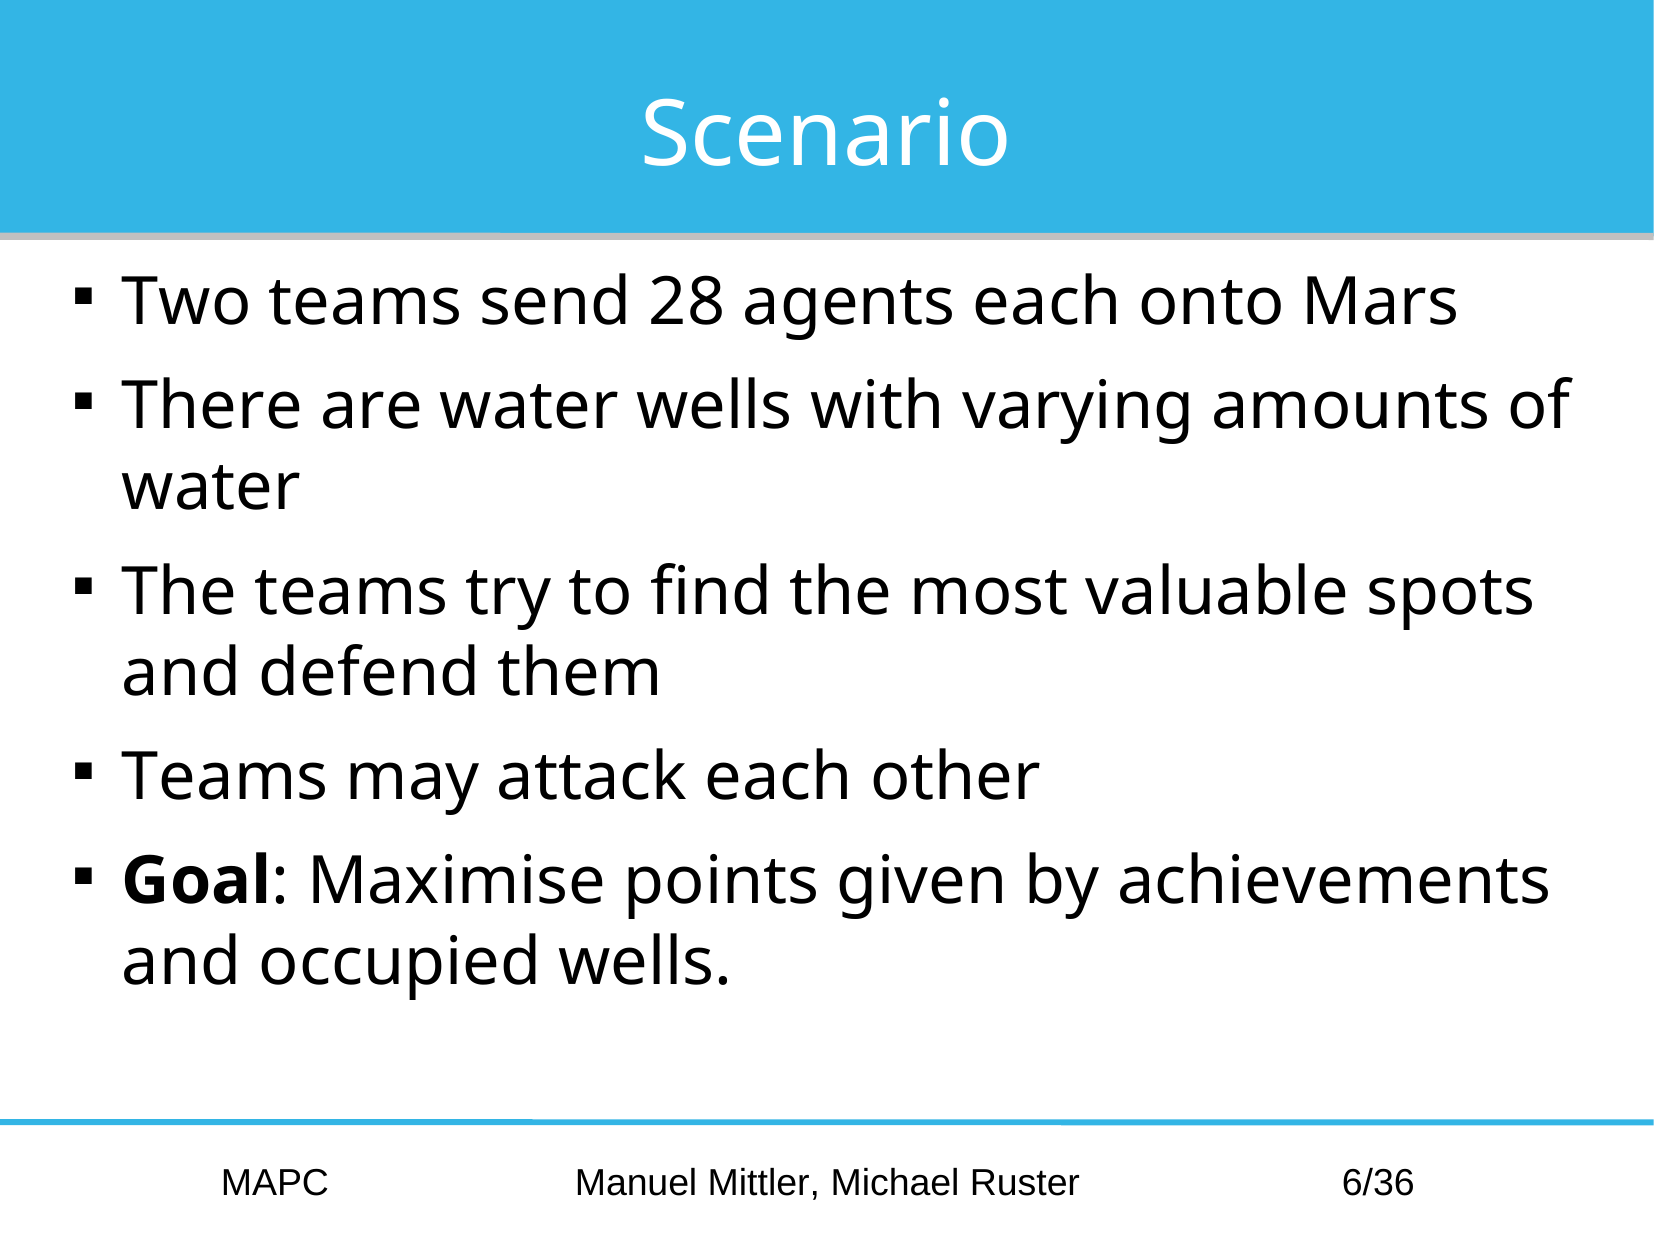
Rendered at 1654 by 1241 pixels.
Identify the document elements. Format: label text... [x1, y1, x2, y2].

title Scenario [82, 49, 1571, 207]
list Two teams send 28 agents each onto Mars There are water wells with varying amounts of water The teams try to find the most valuable spots and defend them Teams may attack each other Goal: Maximise points given by achievements and occupied wells. [0, 256, 1624, 1075]
